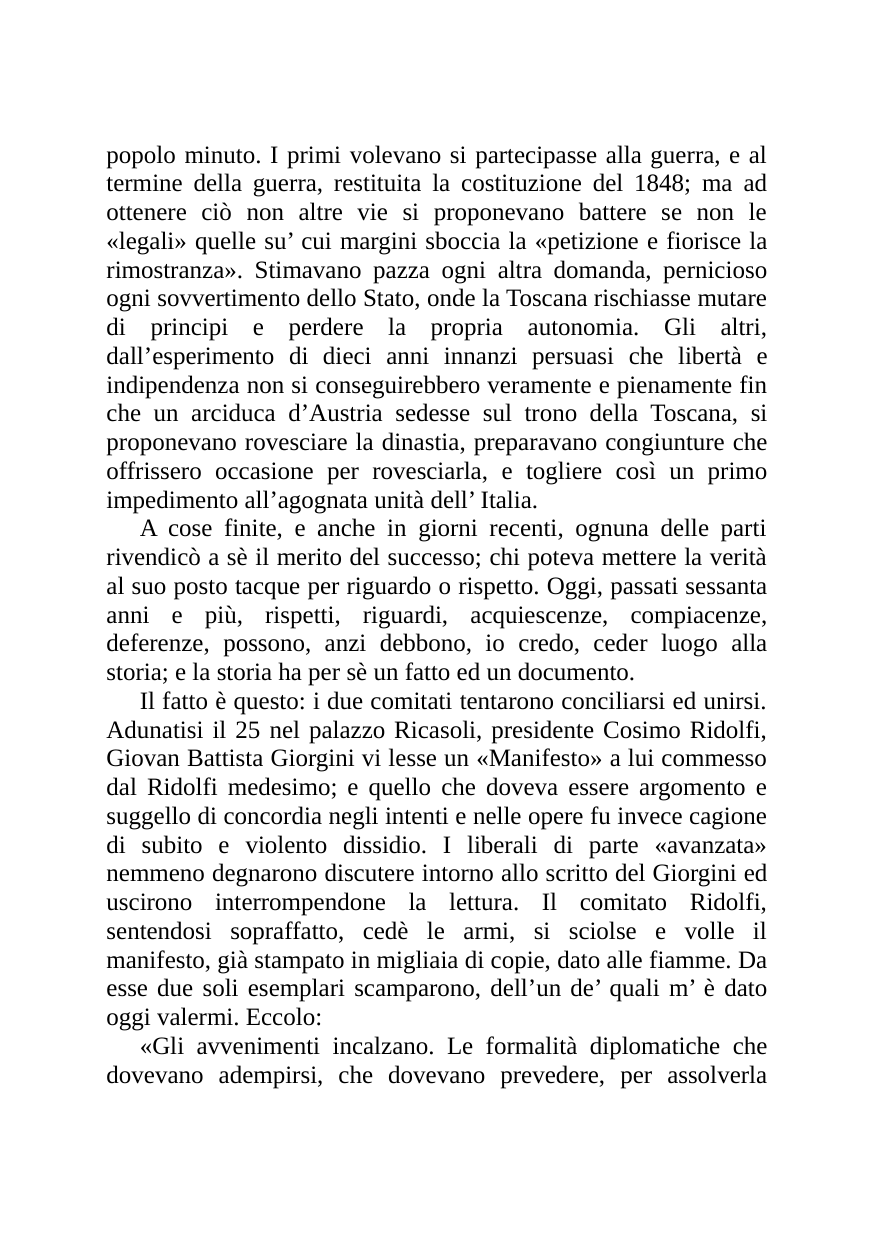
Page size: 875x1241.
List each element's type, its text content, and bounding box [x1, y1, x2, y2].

text A cose finite, e anche in giorni recenti, ognuna delle parti rivendicò a sè il merito del successo; chi poteva mettere la verità al suo posto tacque per riguardo o rispetto. Oggi, passati sessanta anni e più, rispetti, riguardi, acquiescenze, compiacenze, deferenze, possono, anzi debbono, io credo, ceder luogo alla storia; e la storia ha per sè un fatto ed un documento. [106, 513, 768, 686]
text «Gli avvenimenti incalzano. Le formalità diplomatiche che dovevano adempirsi, che dovevano prevedere, per assolverla [106, 1031, 768, 1088]
text popolo minuto. I primi volevano si partecipasse alla guerra, e al termine della guerra, restituita la costituzione del 1848; ma ad ottenere ciò non altre vie si proponevano battere se non le «legali» quelle su’ cui margini sboccia la «petizione e fiorisce la rimostranza». Stimavano pazza ogni altra domanda, pernicioso ogni sovvertimento dello Stato, onde la Toscana rischiasse mutare di principi e perdere la propria autonomia. Gli altri, dall’esperimento di dieci anni innanzi persuasi che libertà e indipendenza non si conseguirebbero veramente e pienamente fin che un arciduca d’Austria sedesse sul trono della Toscana, si proponevano rovesciare la dinastia, preparavano congiunture che offrissero occasione per rovesciarla, e togliere così un primo impedimento all’agognata unità dell’ Italia. [106, 140, 768, 513]
text Il fatto è questo: i due comitati tentarono conciliarsi ed unirsi. Adunatisi il 25 nel palazzo Ricasoli, presidente Cosimo Ridolfi, Giovan Battista Giorgini vi lesse un «Manifesto» a lui commesso dal Ridolfi medesimo; e quello che doveva essere argomento e suggello di concordia negli intenti e nelle opere fu invece cagione di subito e violento dissidio. I liberali di parte «avanzata» nemmeno degnarono discutere intorno allo scritto del Giorgini ed uscirono interrompendone la lettura. Il comitato Ridolfi, sentendosi sopraffatto, cedè le armi, si sciolse e volle il manifesto, già stampato in migliaia di copie, dato alle fiamme. Da esse due soli esemplari scamparono, dell’un de’ quali m’ è dato oggi valermi. Eccolo: [106, 686, 768, 1031]
